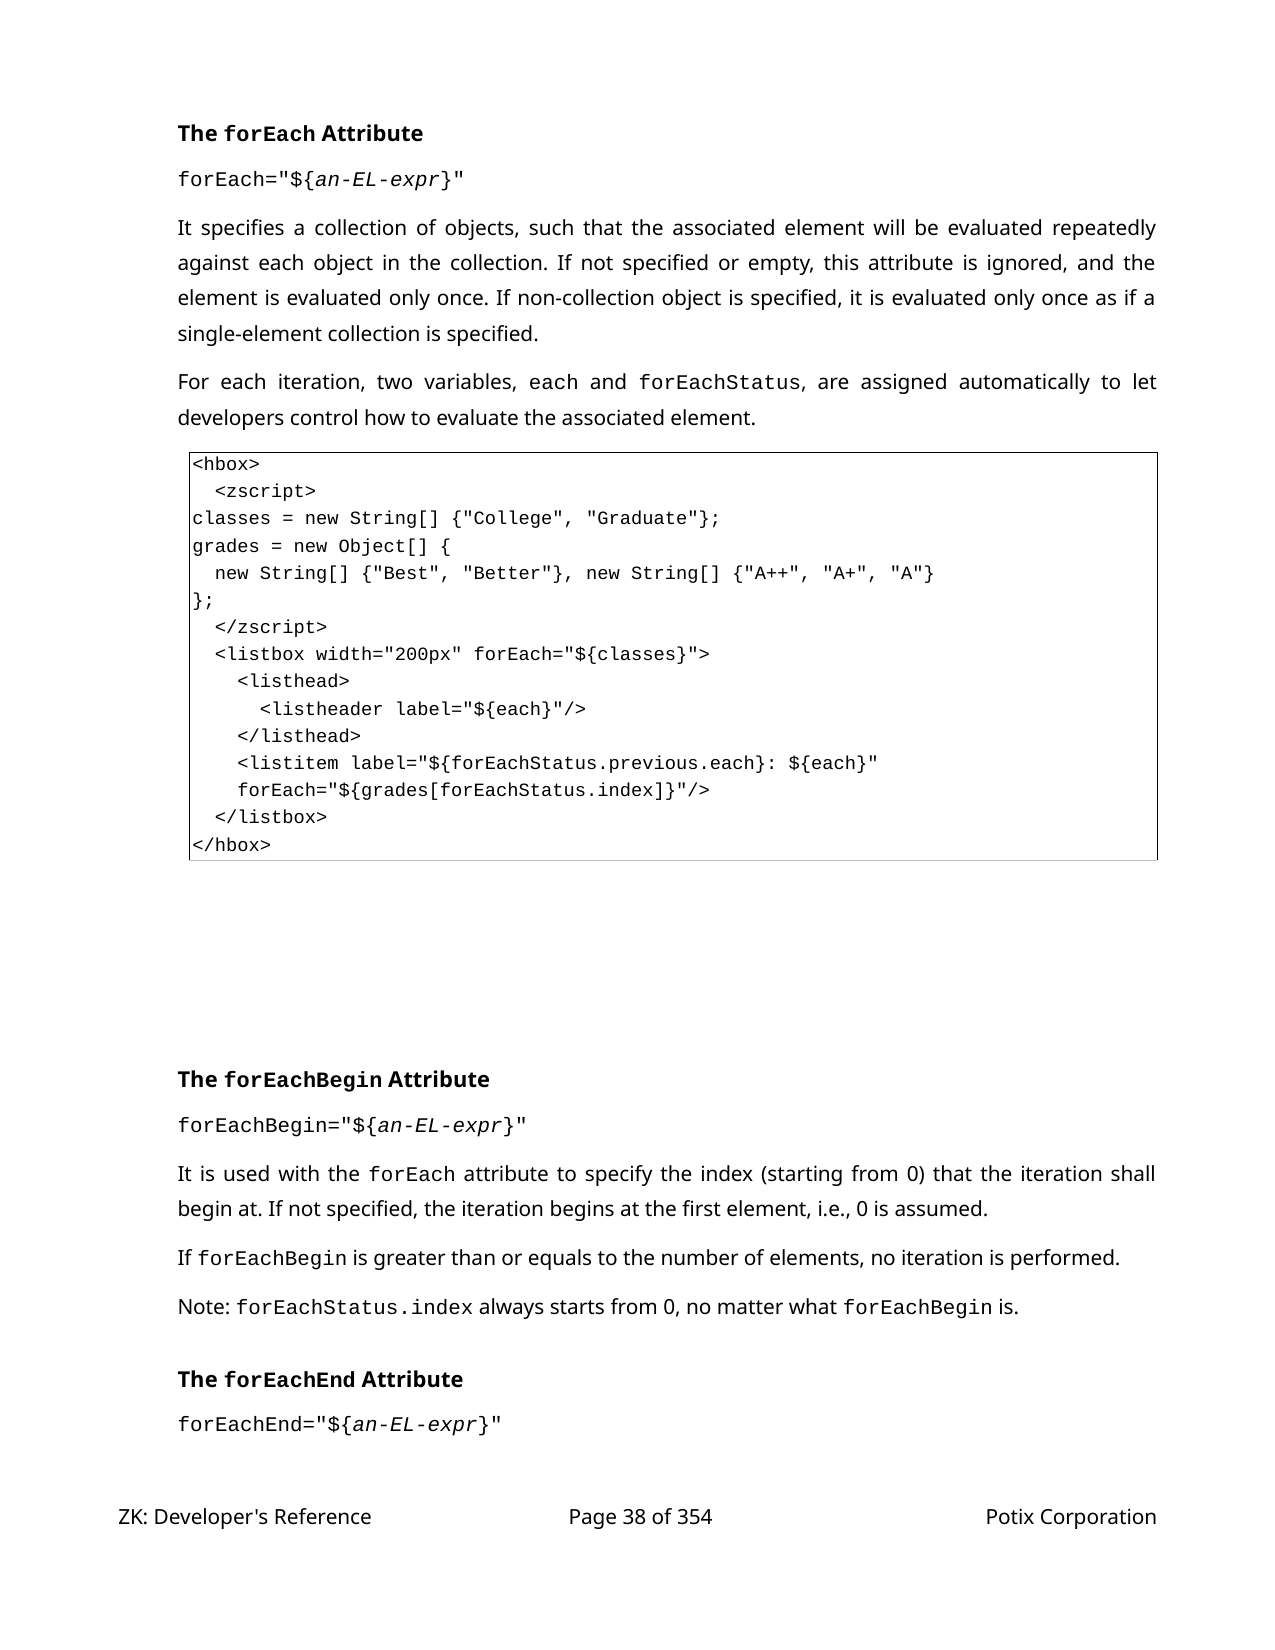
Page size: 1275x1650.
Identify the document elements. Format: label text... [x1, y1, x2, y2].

text If forEachBegin is greater than or equals to the number of elements, no iteration is performed. [177, 1243, 1157, 1272]
text For each iteration, two variables, each and forEachStatus, are assigned automatically to let developers control how to evaluate the associated element. [177, 367, 1157, 431]
text new String[] {"Best", "Better"}, new String[] {"A++", "A+", "A"} [190, 561, 1157, 585]
text </zscript> [190, 615, 1157, 639]
text <listbox width="200px" forEach="${classes}"> [190, 642, 1157, 666]
text grades = new Object[] { [190, 533, 1157, 558]
text <listheader label="${each}"/> [190, 697, 1157, 721]
text <hbox> [190, 453, 1157, 476]
text <listitem label="${forEachStatus.previous.each}: ${each}" [190, 751, 1157, 775]
text <listhead> [190, 669, 1157, 694]
subtitle The forEachEnd Attribute [177, 1363, 1157, 1394]
text </listhead> [190, 724, 1157, 748]
text forEachEnd="${an-EL-expr}" [177, 1414, 1157, 1438]
text }; [190, 588, 1157, 612]
text classes = new String[] {"College", "Graduate"}; [190, 506, 1157, 531]
text forEach="${grades[forEachStatus.index]}"/> [190, 778, 1157, 802]
text </listbox> [190, 805, 1157, 829]
text </hbox> [190, 832, 1157, 860]
subtitle The forEachBegin Attribute [177, 1064, 1157, 1094]
text Note: forEachStatus.index always starts from 0, no matter what forEachBegin is. [177, 1292, 1157, 1321]
text forEach="${an-EL-expr}" [177, 169, 1157, 192]
text <zscript> [190, 479, 1157, 503]
text It specifies a collection of objects, such that the associated element will be evaluated repeatedly against each object in the collection. If not specified or empty, this attribute is ignored, and the element is evaluated only once. If non-collection object is specified, it is evaluated only once as if a single-element collection is specified. [177, 213, 1157, 347]
text forEachBegin="${an-EL-expr}" [177, 1115, 1157, 1138]
text It is used with the forEach attribute to specify the index (starting from 0) that the iteration shall begin at. If not specified, the iteration begins at the first element, i.e., 0 is assumed. [177, 1159, 1157, 1223]
subtitle The forEach Attribute [177, 118, 1157, 148]
